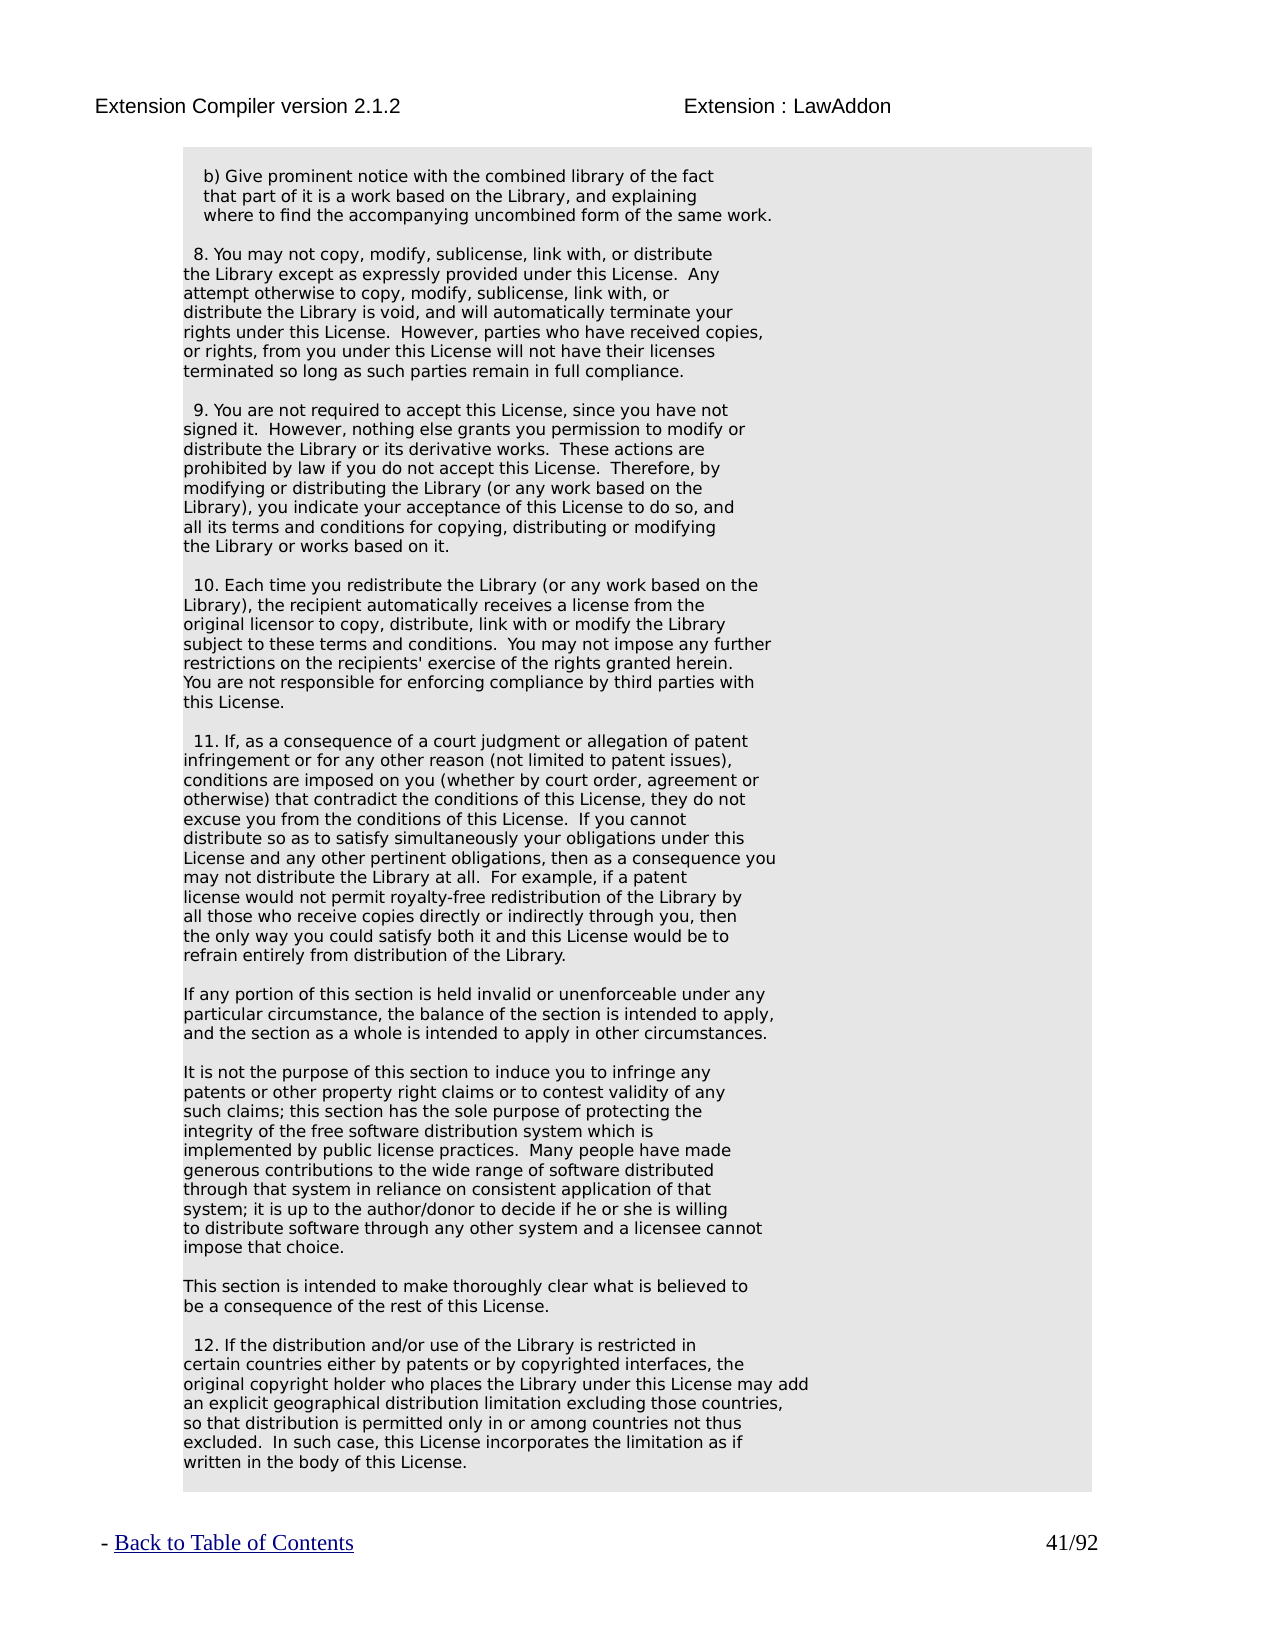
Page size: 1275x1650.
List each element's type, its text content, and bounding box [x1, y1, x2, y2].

text conditions are imposed on you (whether by court order, agreement or [183, 771, 1092, 790]
text the Library except as expressly provided under this License. Any [183, 264, 1092, 284]
text such claims; this section has the sole purpose of protecting the [183, 1102, 1092, 1121]
text implemented by public license practices. Many people have made [183, 1141, 1092, 1160]
text so that distribution is permitted only in or among countries not thus [183, 1414, 1092, 1433]
text distribute the Library or its derivative works. These actions are [183, 440, 1092, 459]
text b) Give prominent notice with the combined library of the fact [183, 167, 1092, 186]
text all its terms and conditions for copying, distributing or modifying [183, 518, 1092, 537]
text where to find the accompanying uncombined form of the same work. [183, 206, 1092, 225]
text excluded. In such case, this License incorporates the limitation as if [183, 1433, 1092, 1453]
text infringement or for any other reason (not limited to patent issues), [183, 751, 1092, 771]
text Library), you indicate your acceptance of this License to do so, and [183, 498, 1092, 518]
text Library), the recipient automatically receives a license from the [183, 596, 1092, 615]
text impose that choice. [183, 1238, 1092, 1258]
text integrity of the free software distribution system which is [183, 1121, 1092, 1141]
text through that system in reliance on consistent application of that [183, 1180, 1092, 1199]
text 12. If the distribution and/or use of the Library is restricted in [183, 1336, 1092, 1355]
text 10. Each time you redistribute the Library (or any work based on the [183, 576, 1092, 596]
text particular circumstance, the balance of the section is intended to apply, [183, 1004, 1092, 1024]
text license would not permit royalty-free redistribution of the Library by [183, 888, 1092, 907]
text excuse you from the conditions of this License. If you cannot [183, 810, 1092, 829]
text modifying or distributing the Library (or any work based on the [183, 479, 1092, 498]
text be a consequence of the rest of this License. [183, 1297, 1092, 1316]
text patents or other property right claims or to contest validity of any [183, 1082, 1092, 1102]
text 8. You may not copy, modify, sublicense, link with, or distribute [183, 245, 1092, 264]
text 11. If, as a consequence of a court judgment or allegation of patent [183, 732, 1092, 751]
text that part of it is a work based on the Library, and explaining [183, 186, 1092, 206]
text system; it is up to the author/donor to decide if he or she is willing [183, 1199, 1092, 1219]
text prohibited by law if you do not accept this License. Therefore, by [183, 459, 1092, 479]
text and the section as a whole is intended to apply in other circumstances. [183, 1024, 1092, 1043]
text original licensor to copy, distribute, link with or modify the Library [183, 615, 1092, 634]
text written in the body of this License. [183, 1453, 1092, 1472]
text License and any other pertinent obligations, then as a consequence you [183, 849, 1092, 868]
text This section is intended to make thoroughly clear what is believed to [183, 1277, 1092, 1297]
text 9. You are not required to accept this License, since you have not [183, 401, 1092, 420]
text If any portion of this section is held invalid or unenforceable under any [183, 985, 1092, 1004]
text distribute so as to satisfy simultaneously your obligations under this [183, 829, 1092, 849]
text subject to these terms and conditions. You may not impose any further [183, 634, 1092, 654]
text rights under this License. However, parties who have received copies, [183, 323, 1092, 342]
text all those who receive copies directly or indirectly through you, then [183, 907, 1092, 927]
text signed it. However, nothing else grants you permission to modify or [183, 420, 1092, 440]
text this License. [183, 693, 1092, 712]
text attempt otherwise to copy, modify, sublicense, link with, or [183, 284, 1092, 303]
text certain countries either by patents or by copyrighted interfaces, the [183, 1355, 1092, 1375]
text generous contributions to the wide range of software distributed [183, 1160, 1092, 1180]
text You are not responsible for enforcing compliance by third parties with [183, 673, 1092, 693]
text terminated so long as such parties remain in full compliance. [183, 362, 1092, 381]
text an explicit geographical distribution limitation excluding those countries, [183, 1394, 1092, 1414]
text It is not the purpose of this section to induce you to infringe any [183, 1063, 1092, 1082]
text or rights, from you under this License will not have their licenses [183, 342, 1092, 362]
text may not distribute the Library at all. For example, if a patent [183, 868, 1092, 888]
text original copyright holder who places the Library under this License may add [183, 1375, 1092, 1394]
text the Library or works based on it. [183, 537, 1092, 557]
text refrain entirely from distribution of the Library. [183, 946, 1092, 966]
text restrictions on the recipients' exercise of the rights granted herein. [183, 654, 1092, 673]
text the only way you could satisfy both it and this License would be to [183, 927, 1092, 946]
text otherwise) that contradict the conditions of this License, they do not [183, 790, 1092, 810]
text distribute the Library is void, and will automatically terminate your [183, 303, 1092, 323]
text to distribute software through any other system and a licensee cannot [183, 1219, 1092, 1238]
